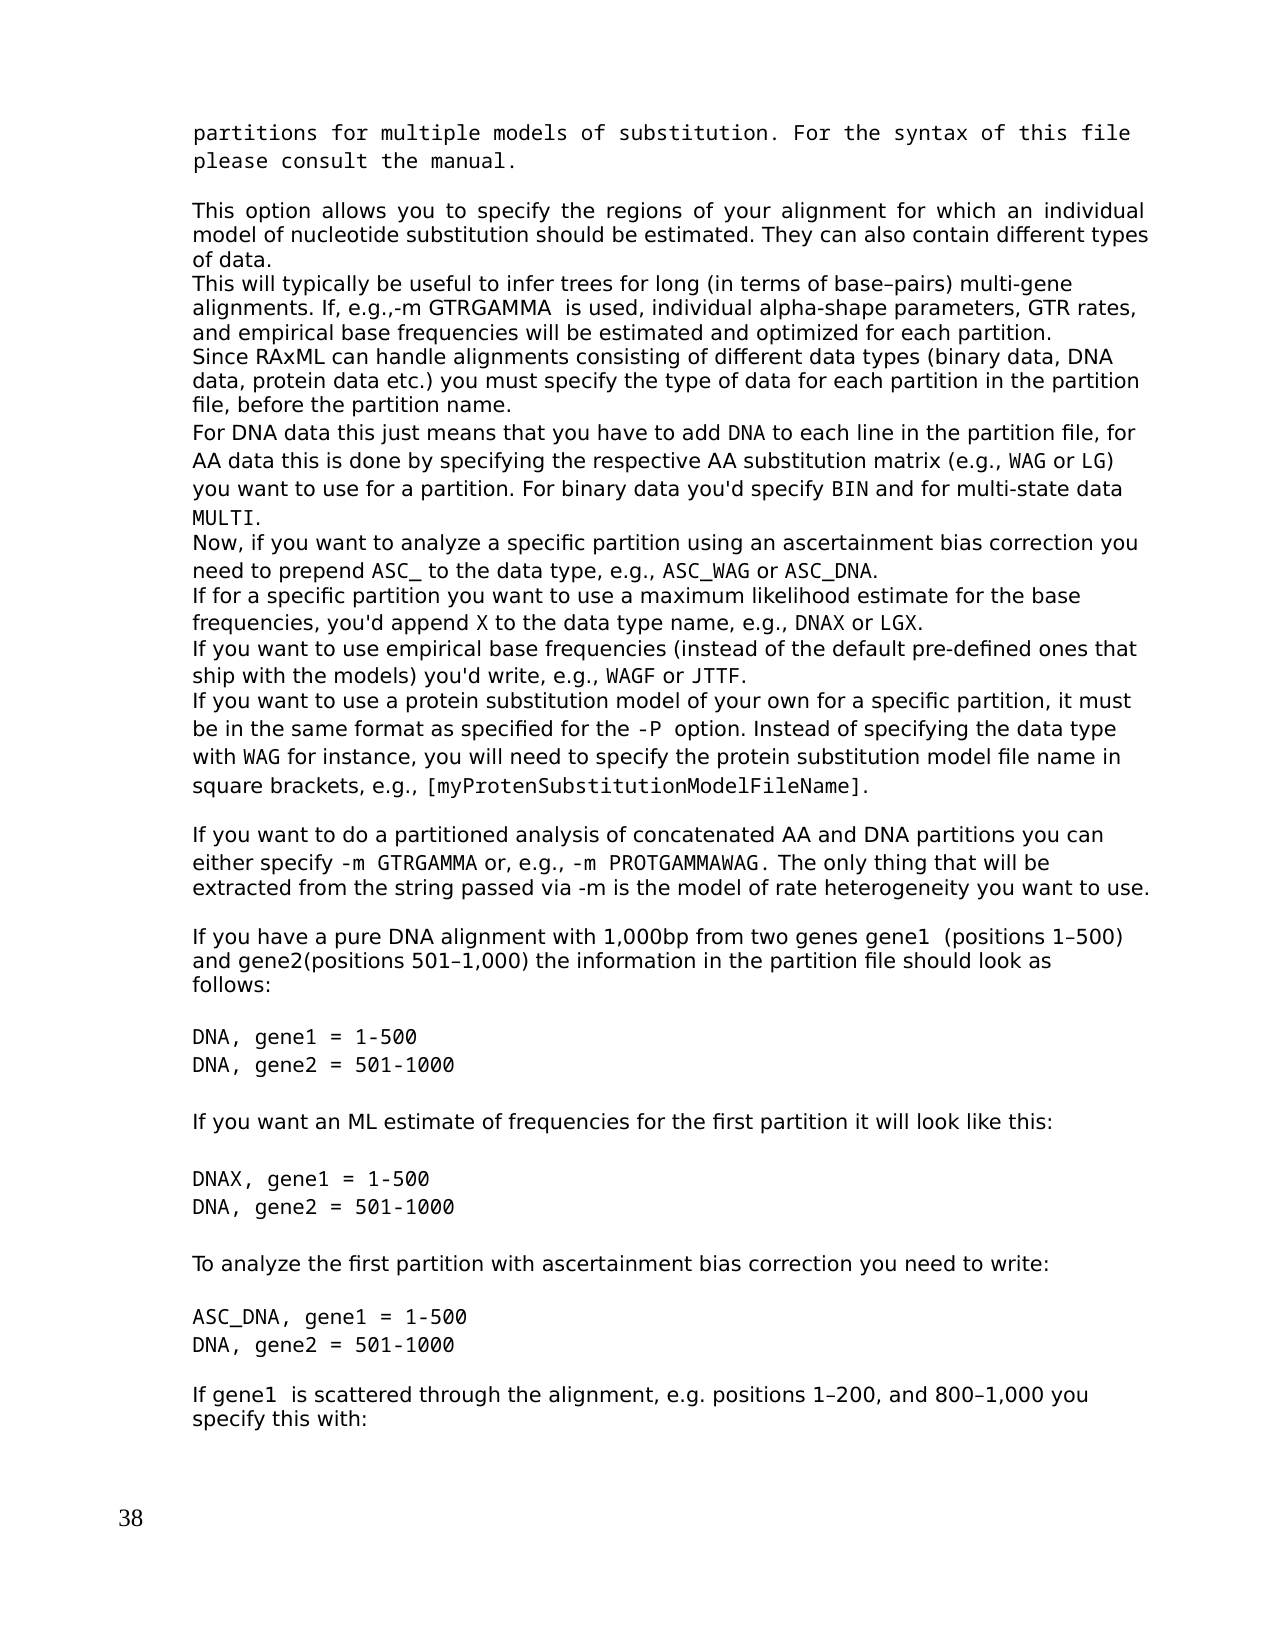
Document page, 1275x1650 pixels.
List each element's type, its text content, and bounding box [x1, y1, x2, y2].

text To analyze the first partition with ascertainment bias correction you need to write: [118, 1249, 1157, 1278]
text partitions for multiple models of substitution. For the syntax of this file [118, 118, 1157, 147]
text please consult the manual. [118, 147, 1157, 175]
text Now, if you want to analyze a specific partition using an ascertainment bias correction you need to prepend ASC_ to the data type, e.g., ASC_WAG or ASC_DNA. [118, 531, 1157, 584]
text DNAX, gene1 = 1-500 [118, 1164, 1157, 1192]
text DNA, gene1 = 1-500 [118, 1022, 1157, 1050]
text DNA, gene2 = 501-1000 [118, 1330, 1157, 1359]
text DNA, gene2 = 501-1000 [118, 1050, 1157, 1079]
text For DNA data this just means that you have to add DNA to each line in the partition file, for AA data this is done by specifying the respective AA substitution matrix (e.g., WAG or LG) you want to use for a partition. For binary data you'd specify BIN and for multi-state data MULTI. [118, 418, 1157, 531]
text alignments. If, e.g.,-m GTRGAMMA is used, individual alpha-shape parameters, GTR rates, and empirical base frequencies will be estimated and optimized for each partition. [118, 296, 1157, 345]
text If gene1 is scattered through the alignment, e.g. positions 1–200, and 800–1,000 you specify this with: [118, 1383, 1157, 1432]
text This option allows you to specify the regions of your alignment for which an individual model of nucleotide substitution should be estimated. They can also contain different types of data. [118, 199, 1157, 272]
text If you have a pure DNA alignment with 1,000bp from two genes gene1 (positions 1–500) and gene2(positions 501–1,000) the information in the partition file should look as follows: [118, 925, 1157, 997]
text If you want to use a protein substitution model of your own for a specific partition, it must be in the same format as specified for the -P option. Instead of specifying the data type with WAG for instance, you will need to specify the protein substitution model file name in square brackets, e.g., [myProtenSubstitutionModelFileName]. [118, 689, 1157, 799]
text If you want to use empirical base frequencies (instead of the default pre-defined ones that ship with the models) you'd write, e.g., WAGF or JTTF. [118, 637, 1157, 689]
text If for a specific partition you want to use a maximum likelihood estimate for the base frequencies, you'd append X to the data type name, e.g., DNAX or LGX. [118, 584, 1157, 637]
text DNA, gene2 = 501-1000 [118, 1192, 1157, 1221]
text If you want an ML estimate of frequencies for the first partition it will look like this: [118, 1107, 1157, 1136]
text Since RAxML can handle alignments consisting of different data types (binary data, DNA data, protein data etc.) you must specify the type of data for each partition in the partition file, before the partition name. [118, 345, 1157, 418]
text ASC_DNA, gene1 = 1-500 [118, 1302, 1157, 1330]
text This will typically be useful to infer trees for long (in terms of base–pairs) multi-gene [118, 272, 1157, 296]
text If you want to do a partitioned analysis of concatenated AA and DNA partitions you can either specify -m GTRGAMMA or, e.g., -m PROTGAMMAWAG. The only thing that will be extracted from the string passed via -m is the model of rate heterogeneity you want to use. [118, 823, 1157, 900]
